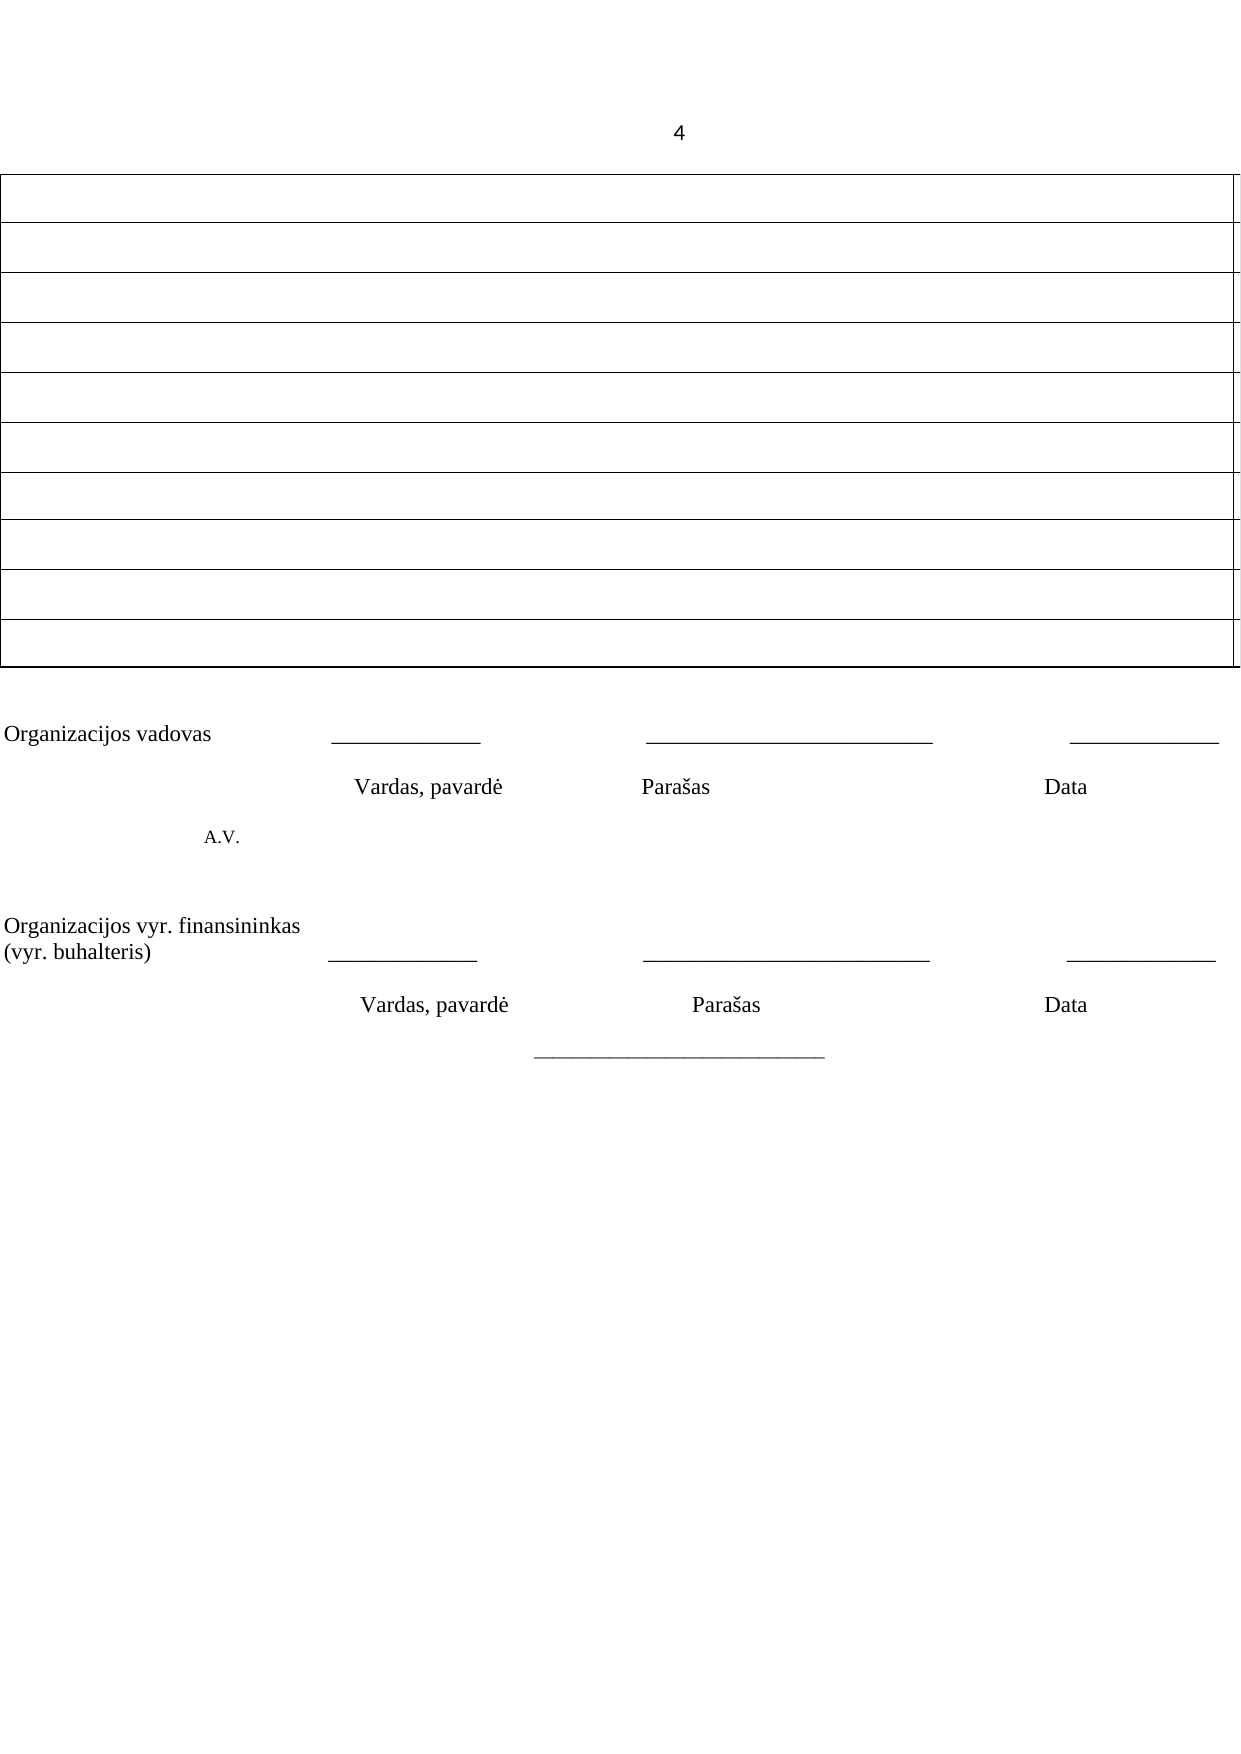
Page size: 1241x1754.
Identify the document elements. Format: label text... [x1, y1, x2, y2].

table_cell [1234, 668, 1240, 826]
table_cell [1234, 869, 1240, 912]
table_cell [1234, 826, 1240, 869]
table_cell [1, 473, 1233, 519]
table_cell [1234, 473, 1240, 519]
table_cell [1, 570, 1233, 619]
table_cell [1, 223, 1233, 272]
table_cell [1234, 423, 1240, 472]
table_cell [1234, 520, 1240, 569]
table_cell [1234, 175, 1240, 222]
table_cell [1234, 912, 1240, 1039]
table_cell Organizacijos vyr. finansininkas (vyr. buhalteris) _____________ _________________________ _____________ Vardas, pavardė Parašas Data [0, 912, 1233, 1039]
table_cell [1, 373, 1233, 422]
table_cell [1, 620, 1233, 666]
table_cell [1, 423, 1233, 472]
table_cell [1234, 570, 1240, 619]
text _______________________________ [177, 1039, 1181, 1060]
table_cell A.V. [0, 826, 1233, 869]
table_cell [1234, 273, 1240, 322]
table_cell [1234, 373, 1240, 422]
table_cell [1, 323, 1233, 372]
table_cell [1, 175, 1233, 222]
table_cell [1, 520, 1233, 569]
table_cell [1234, 223, 1240, 272]
table_cell [1234, 323, 1240, 372]
table_cell Organizacijos vadovas _____________ _________________________ _____________ Vardas, pavardė Parašas Data [0, 668, 1233, 826]
table_cell [1, 273, 1233, 322]
table_cell [0, 869, 1233, 912]
table_cell [1234, 620, 1240, 666]
